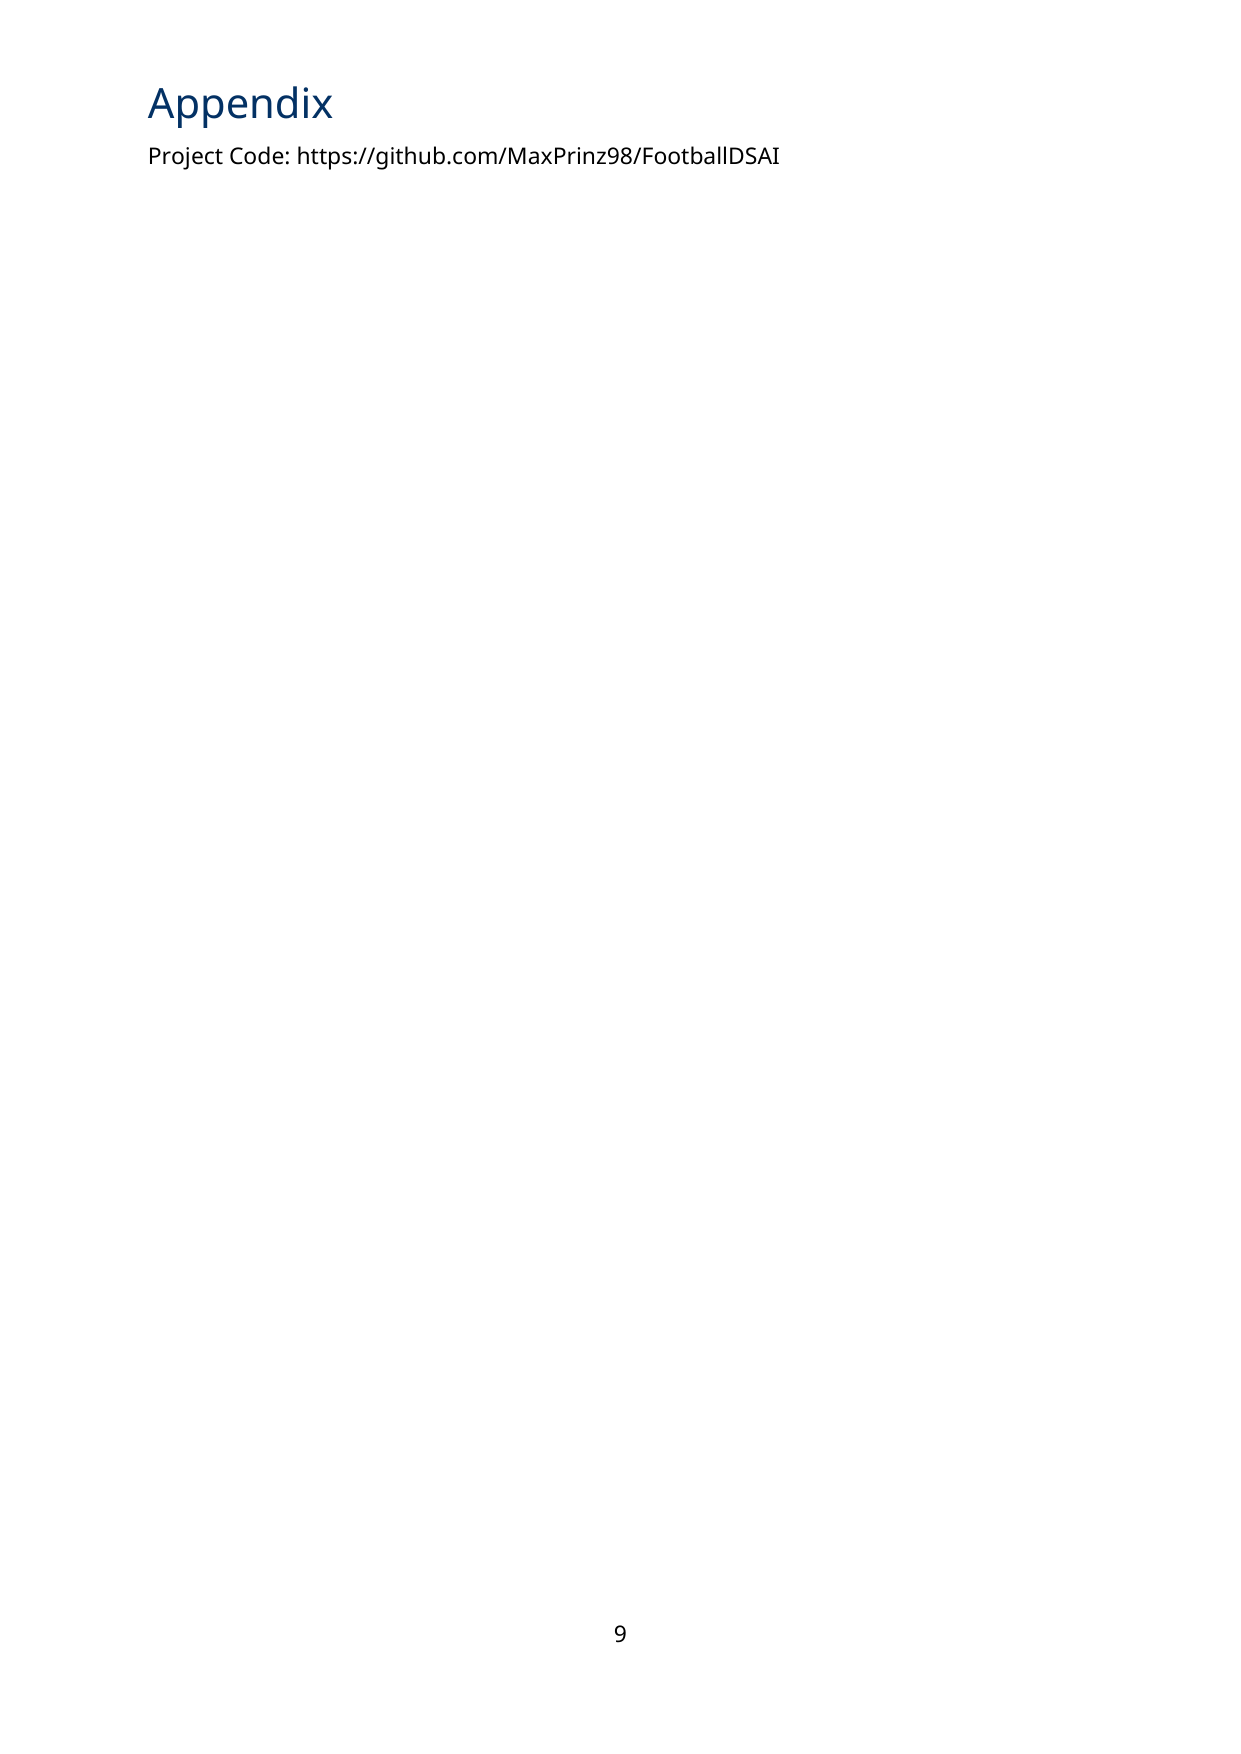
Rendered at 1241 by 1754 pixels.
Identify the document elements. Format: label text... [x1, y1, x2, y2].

text Project Code: https://github.com/MaxPrinz98/FootballDSAI [148, 140, 1093, 171]
subtitle Appendix [148, 74, 1093, 131]
